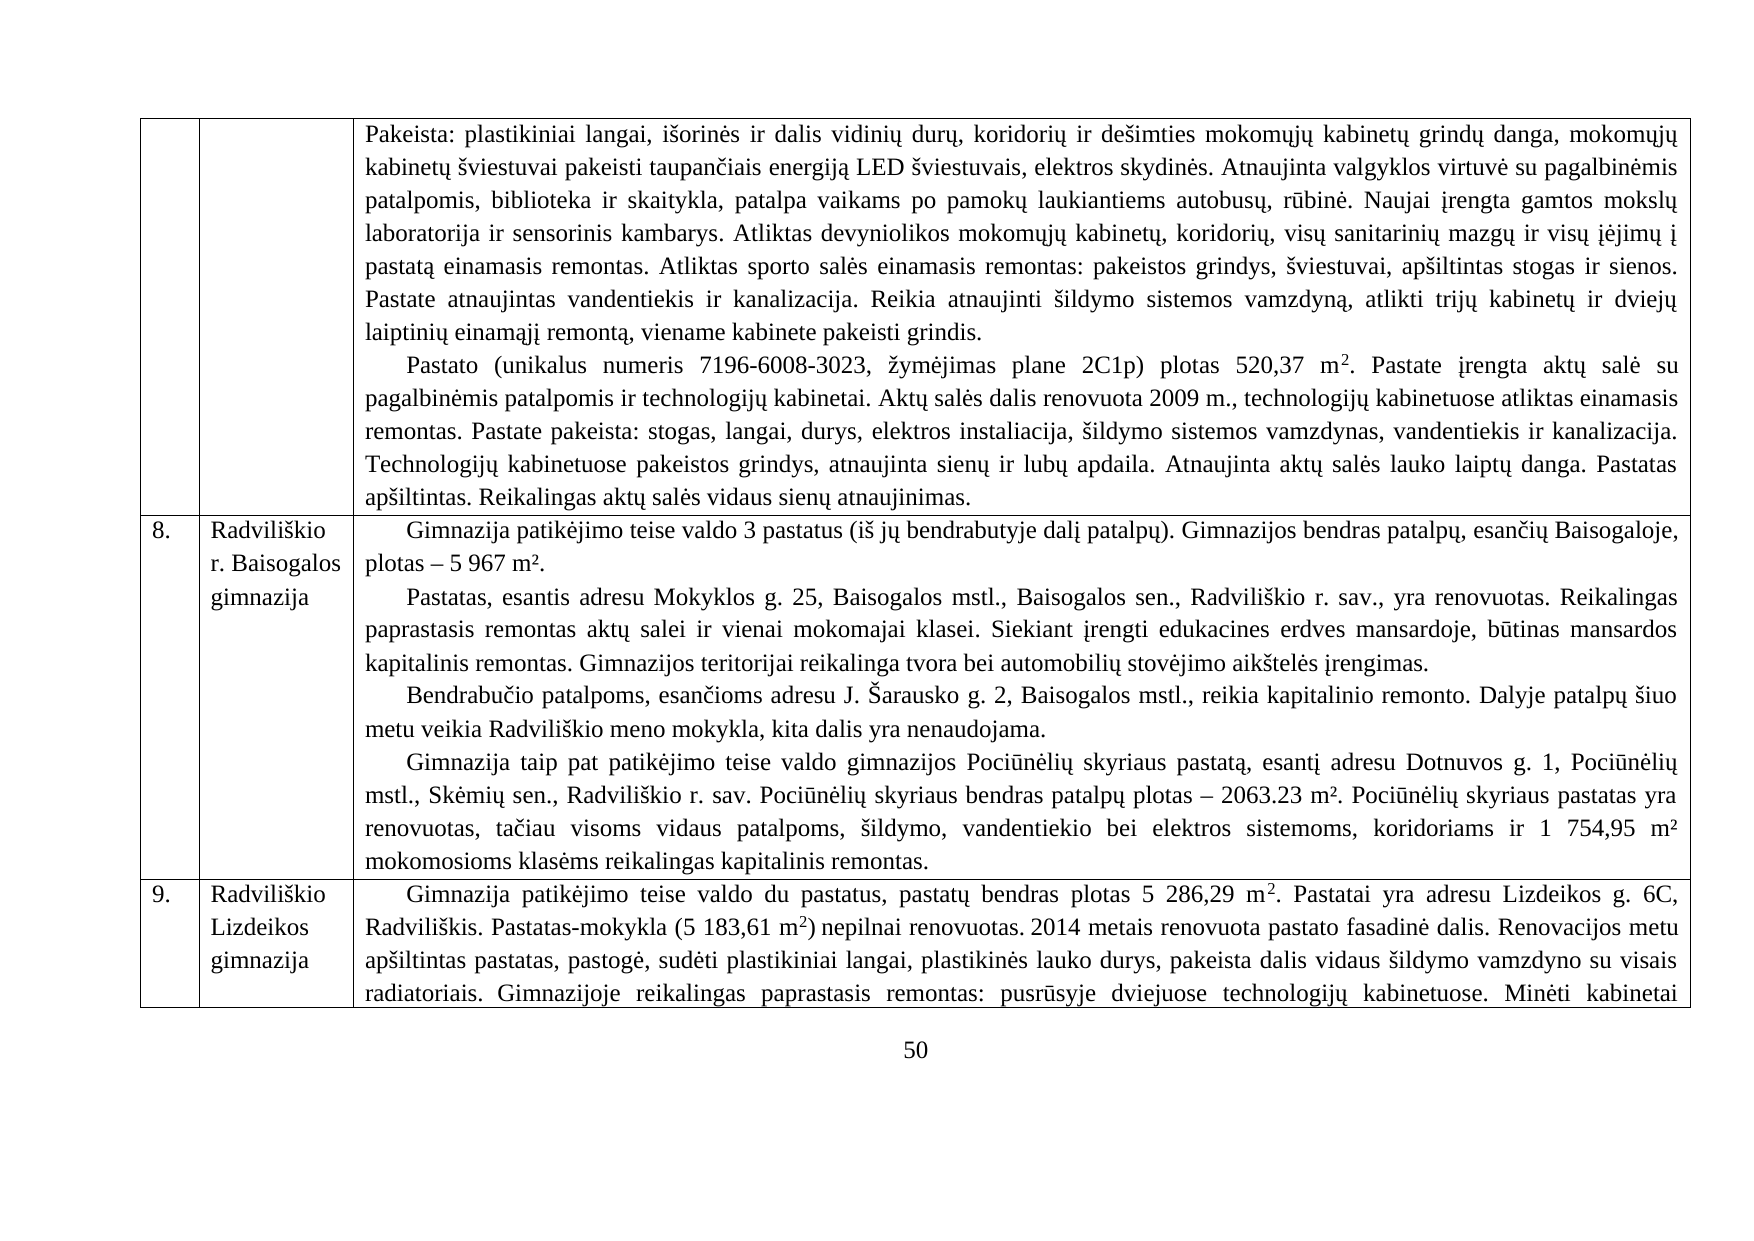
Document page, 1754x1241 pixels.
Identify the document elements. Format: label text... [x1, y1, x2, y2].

table_cell Radviliškio Lizdeikos gimnazija [200, 880, 353, 1007]
table_cell 8. [141, 516, 199, 879]
table_cell [141, 119, 199, 515]
table_cell Gimnazija patikėjimo teise valdo 3 pastatus (iš jų bendrabutyje dalį patalpų). Gimnazijos bendras patalpų, esančių Baisogaloje, plotas – 5 967 m². Pastatas, esantis adresu Mokyklos g. 25, Baisogalos mstl., Baisogalos sen., Radviliškio r. sav., yra renovuotas. Reikalingas paprastasis remontas aktų salei ir vienai mokomajai klasei. Siekiant įrengti edukacines erdves mansardoje, būtinas mansardos kapitalinis remontas. Gimnazijos teritorijai reikalinga tvora bei automobilių stovėjimo aikštelės įrengimas. Bendrabučio patalpoms, esančioms adresu J. Šarausko g. 2, Baisogalos mstl., reikia kapitalinio remonto. Dalyje patalpų šiuo metu veikia Radviliškio meno mokykla, kita dalis yra nenaudojama. Gimnazija taip pat patikėjimo teise valdo gimnazijos Pociūnėlių skyriaus pastatą, esantį adresu Dotnuvos g. 1, Pociūnėlių mstl., Skėmių sen., Radviliškio r. sav. Pociūnėlių skyriaus bendras patalpų plotas – 2063.23 m². Pociūnėlių skyriaus pastatas yra renovuotas, tačiau visoms vidaus patalpoms, šildymo, vandentiekio bei elektros sistemoms, koridoriams ir 1 754,95 m² mokomosioms klasėms reikalingas kapitalinis remontas. [354, 516, 1690, 879]
table_cell [200, 119, 353, 515]
table_cell Pakeista: plastikiniai langai, išorinės ir dalis vidinių durų, koridorių ir dešimties mokomųjų kabinetų grindų danga, mokomųjų kabinetų šviestuvai pakeisti taupančiais energiją LED šviestuvais, elektros skydinės. Atnaujinta valgyklos virtuvė su pagalbinėmis patalpomis, biblioteka ir skaitykla, patalpa vaikams po pamokų laukiantiems autobusų, rūbinė. Naujai įrengta gamtos mokslų laboratorija ir sensorinis kambarys. Atliktas devyniolikos mokomųjų kabinetų, koridorių, visų sanitarinių mazgų ir visų įėjimų į pastatą einamasis remontas. Atliktas sporto salės einamasis remontas: pakeistos grindys, šviestuvai, apšiltintas stogas ir sienos. Pastate atnaujintas vandentiekis ir kanalizacija. Reikia atnaujinti šildymo sistemos vamzdyną, atlikti trijų kabinetų ir dviejų laiptinių einamąjį remontą, viename kabinete pakeisti grindis. Pastato (unikalus numeris 7196-6008-3023, žymėjimas plane 2C1p) plotas 520,37 m2. Pastate įrengta aktų salė su pagalbinėmis patalpomis ir technologijų kabinetai. Aktų salės dalis renovuota 2009 m., technologijų kabinetuose atliktas einamasis remontas. Pastate pakeista: stogas, langai, durys, elektros instaliacija, šildymo sistemos vamzdynas, vandentiekis ir kanalizacija. Technologijų kabinetuose pakeistos grindys, atnaujinta sienų ir lubų apdaila. Atnaujinta aktų salės lauko laiptų danga. Pastatas apšiltintas. Reikalingas aktų salės vidaus sienų atnaujinimas. [354, 119, 1690, 515]
table_cell 9. [141, 880, 199, 1007]
table_cell Gimnazija patikėjimo teise valdo du pastatus, pastatų bendras plotas 5 286,29 m2. Pastatai yra adresu Lizdeikos g. 6C, Radviliškis. Pastatas-mokykla (5 183,61 m2) nepilnai renovuotas. 2014 metais renovuota pastato fasadinė dalis. Renovacijos metu apšiltintas pastatas, pastogė, sudėti plastikiniai langai, plastikinės lauko durys, pakeista dalis vidaus šildymo vamzdyno su visais radiatoriais. Gimnazijoje reikalingas paprastasis remontas: pusrūsyje dviejuose technologijų kabinetuose. Minėti kabinetai [354, 880, 1690, 1007]
table_cell Radviliškio r. Baisogalos gimnazija [200, 516, 353, 879]
